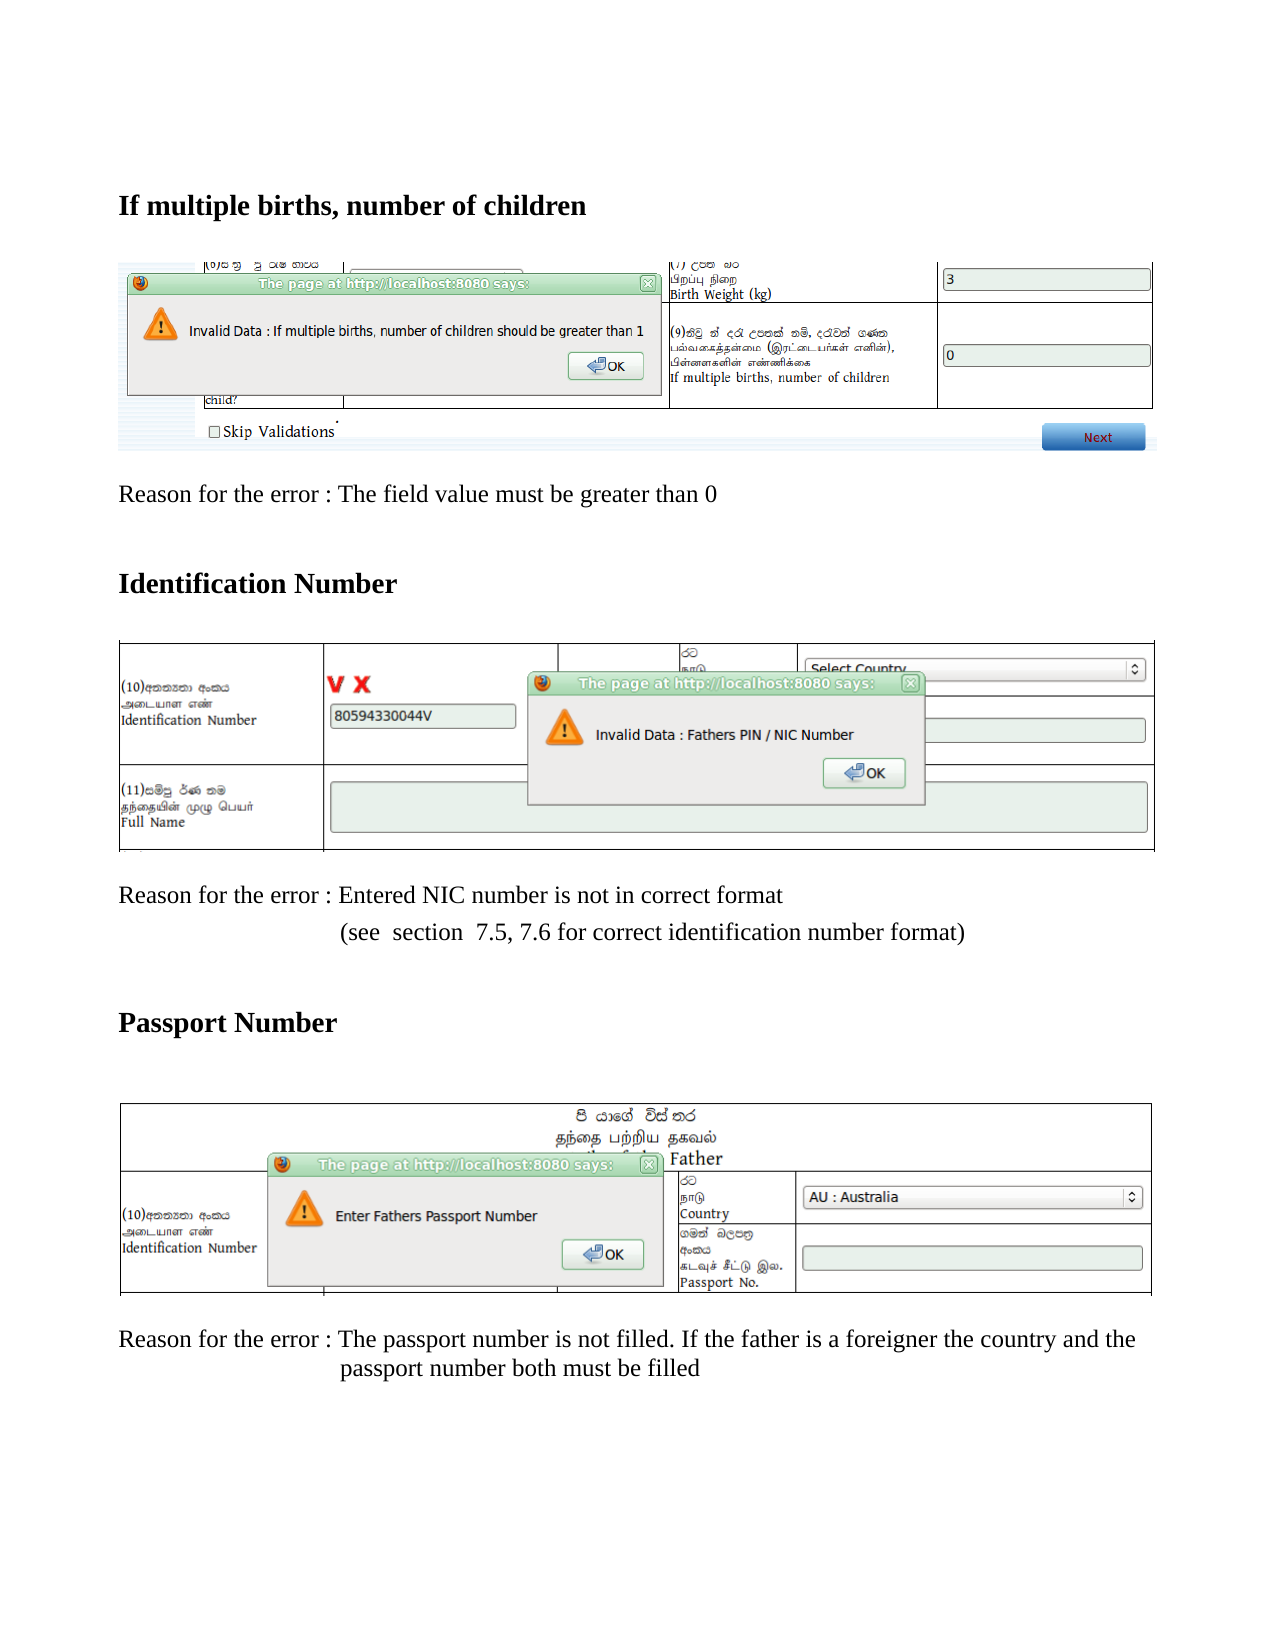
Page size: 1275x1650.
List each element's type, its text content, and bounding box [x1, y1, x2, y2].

picture [118, 1097, 1157, 1296]
text Reason for the error : Entered NIC number is not in correct format [118, 880, 1157, 909]
text Identification Number [118, 566, 1157, 599]
picture [118, 262, 1157, 451]
text Passport Number [118, 1005, 1157, 1038]
text If multiple births, number of children [118, 188, 1157, 222]
text Reason for the error : The field value must be greater than 0 [118, 479, 1157, 508]
picture [118, 640, 1157, 852]
text Reason for the error : The passport number is not filled. If the father is a foreigner the country and the passport number both must be filled [118, 1324, 1157, 1382]
text (see section 7.5, 7.6 for correct identification number format) [118, 909, 1157, 947]
